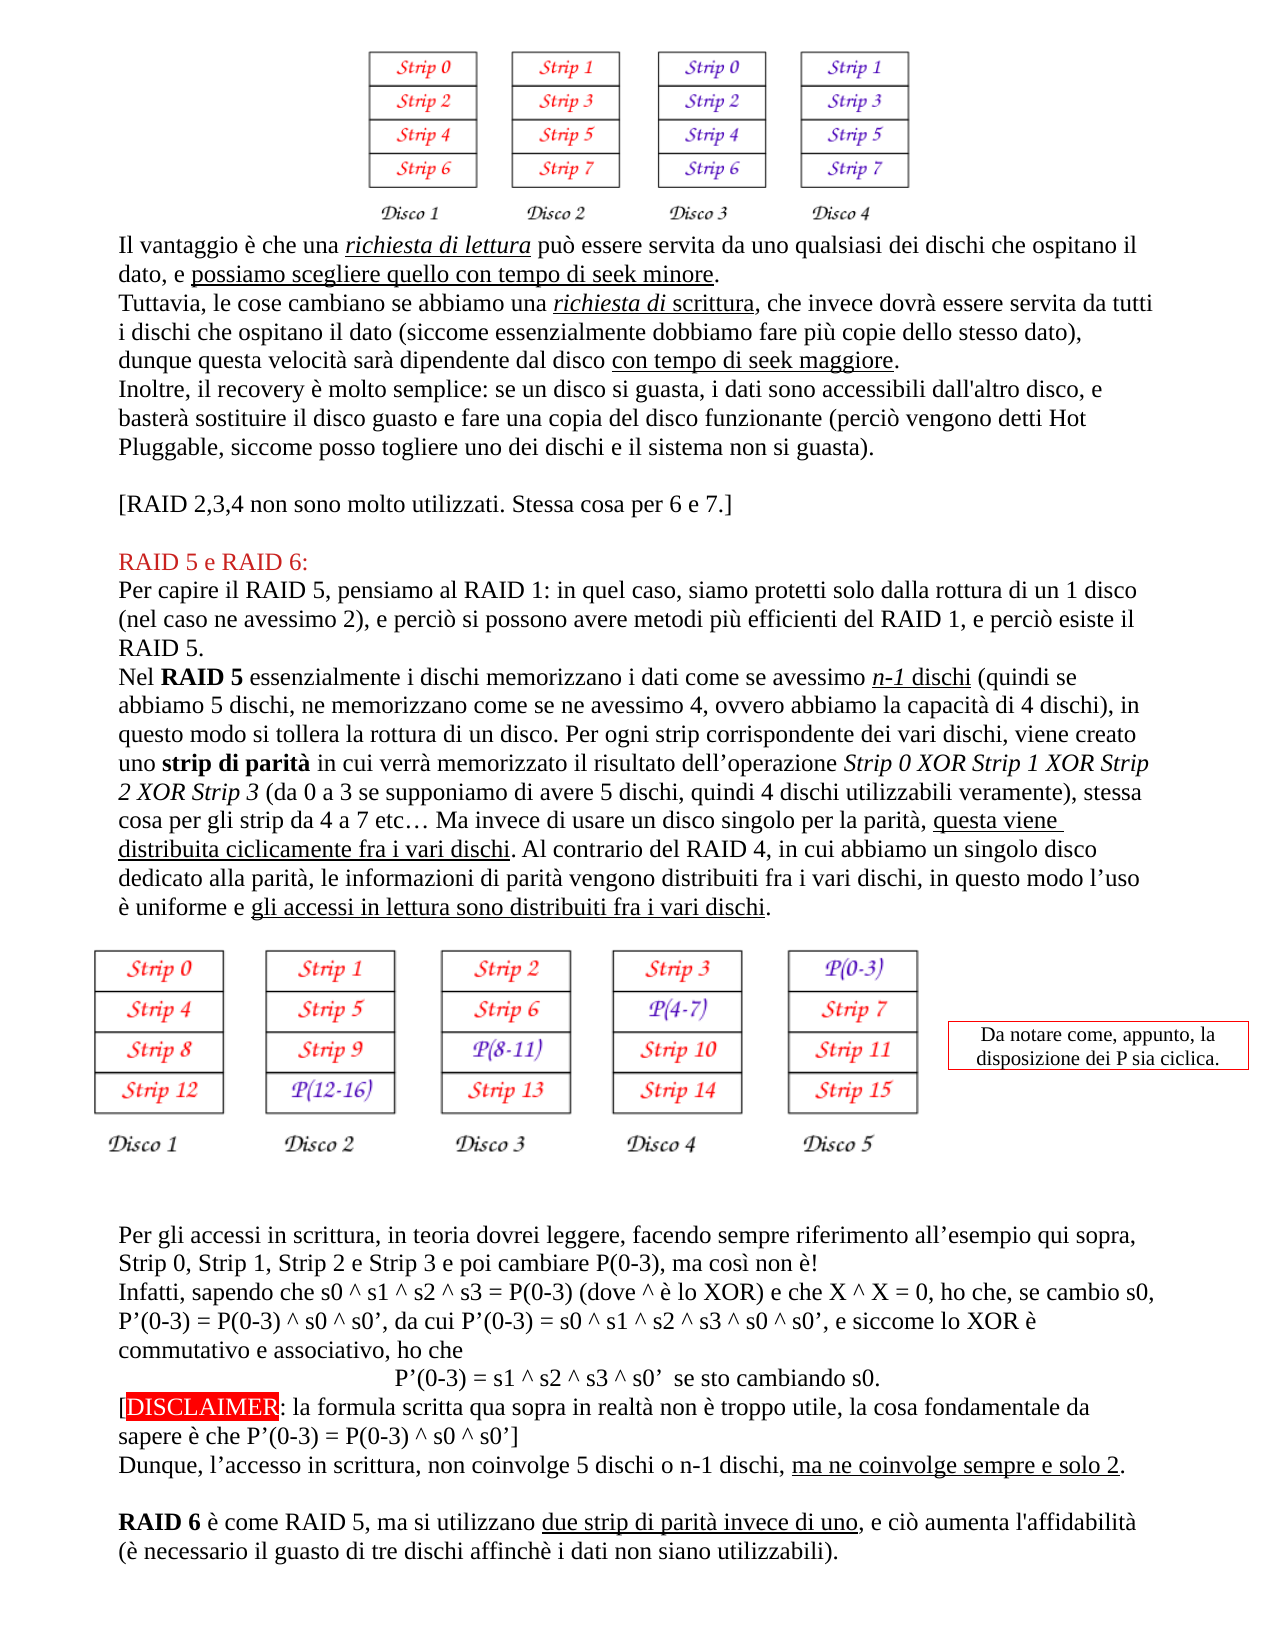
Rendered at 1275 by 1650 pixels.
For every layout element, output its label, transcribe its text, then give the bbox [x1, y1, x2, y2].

text P’(0-3) = s1 ^ s2 ^ s3 ^ s0’ se sto cambiando s0. [118, 1363, 1157, 1392]
text P’(0-3) = P(0-3) ^ s0 ^ s0’, da cui P’(0-3) = s0 ^ s1 ^ s2 ^ s3 ^ s0 ^ s0’, e siccome lo XOR è commutativo e associativo, ho che [118, 1306, 1157, 1363]
text Nel RAID 5 essenzialmente i dischi memorizzano i dati come se avessimo n-1 dischi (quindi se abbiamo 5 dischi, ne memorizzano come se ne avessimo 4, ovvero abbiamo la capacità di 4 dischi), in questo modo si tollera la rottura di un disco. Per ogni strip corrispondente dei vari dischi, viene creato uno strip di parità in cui verrà memorizzato il risultato dell’operazione Strip 0 XOR Strip 1 XOR Strip 2 XOR Strip 3 (da 0 a 3 se supponiamo di avere 5 dischi, quindi 4 dischi utilizzabili veramente), stessa cosa per gli strip da 4 a 7 etc… Ma invece di usare un disco singolo per la parità, questa viene distribuita ciclicamente fra i vari dischi. Al contrario del RAID 4, in cui abbiamo un singolo disco dedicato alla parità, le informazioni di parità vengono distribuiti fra i vari dischi, in questo modo l’uso è uniforme e gli accessi in lettura sono distribuiti fra i vari dischi. [118, 662, 1157, 921]
text [DISCLAIMER: la formula scritta qua sopra in realtà non è troppo utile, la cosa fondamentale da sapere è che P’(0-3) = P(0-3) ^ s0 ^ s0’] [118, 1392, 1157, 1450]
text Il vantaggio è che una richiesta di lettura può essere servita da uno qualsiasi dei dischi che ospitano il dato, e possiamo scegliere quello con tempo di seek minore. [118, 228, 1157, 288]
text Infatti, sapendo che s0 ^ s1 ^ s2 ^ s3 = P(0-3) (dove ^ è lo XOR) e che X ^ X = 0, ho che, se cambio s0, [118, 1277, 1157, 1306]
text RAID 5 e RAID 6: [118, 547, 1157, 576]
text Per gli accessi in scrittura, in teoria dovrei leggere, facendo sempre riferimento all’esempio qui sopra, Strip 0, Strip 1, Strip 2 e Strip 3 e poi cambiare P(0-3), ma così non è! [118, 1220, 1157, 1277]
text Dunque, l’accesso in scrittura, non coinvolge 5 dischi o n-1 dischi, ma ne coinvolge sempre e solo 2. [118, 1450, 1157, 1478]
picture [73, 948, 949, 1163]
text Inoltre, il recovery è molto semplice: se un disco si guasta, i dati sono accessibili dall'altro disco, e basterà sostituire il disco guasto e fare una copia del disco funzionante (perciò vengono detti Hot Pluggable, siccome posso togliere uno dei dischi e il sistema non si guasta). [118, 374, 1157, 461]
text Per capire il RAID 5, pensiamo al RAID 1: in quel caso, siamo protetti solo dalla rottura di un 1 disco (nel caso ne avessimo 2), e perciò si possono avere metodi più efficienti del RAID 1, e perciò esiste il RAID 5. [118, 576, 1157, 662]
picture [358, 49, 917, 231]
text Tuttavia, le cose cambiano se abbiamo una richiesta di scrittura, che invece dovrà essere servita da tutti i dischi che ospitano il dato (siccome essenzialmente dobbiamo fare più copie dello stesso dato), dunque questa velocità sarà dipendente dal disco con tempo di seek maggiore. [118, 288, 1157, 374]
text [RAID 2,3,4 non sono molto utilizzati. Stessa cosa per 6 e 7.] [118, 489, 1157, 518]
text RAID 6 è come RAID 5, ma si utilizzano due strip di parità invece di uno, e ciò aumenta l'affidabilità (è necessario il guasto di tre dischi affinchè i dati non siano utilizzabili). [118, 1507, 1157, 1565]
